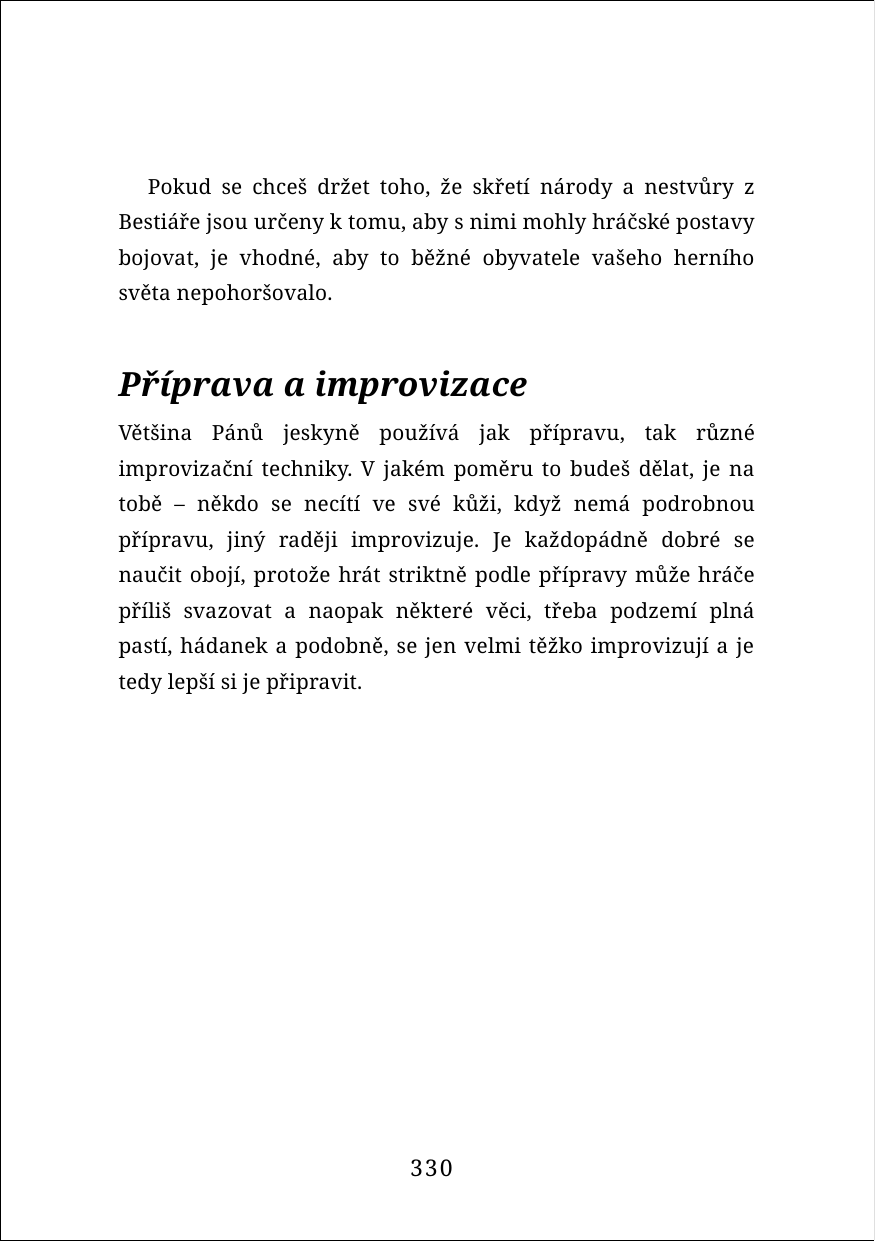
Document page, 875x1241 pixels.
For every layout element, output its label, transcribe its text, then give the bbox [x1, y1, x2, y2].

text Většina Pánů jeskyně používá jak přípravu, tak různé improvizační techniky. V jakém poměru to budeš dělat, je na tobě – někdo se necítí ve své kůži, když nemá podrobnou přípravu, jiný raději improvizuje. Je každopádně dobré se naučit obojí, protože hrát striktně podle přípravy může hráče příliš svazovat a naopak některé věci, třeba podzemí plná pastí, hádanek a podobně, se jen velmi těžko improvizují a je tedy lepší si je připravit. [118, 418, 756, 695]
text Pokud se chceš držet toho, že skřetí národy a nestvůry z Bestiáře jsou určeny k tomu, aby s nimi mohly hráčské postavy bojovat, je vhodné, aby to běžné obyvatele vašeho herního světa nepohoršovalo. [118, 172, 756, 307]
subtitle Příprava a improvizace [118, 361, 756, 407]
